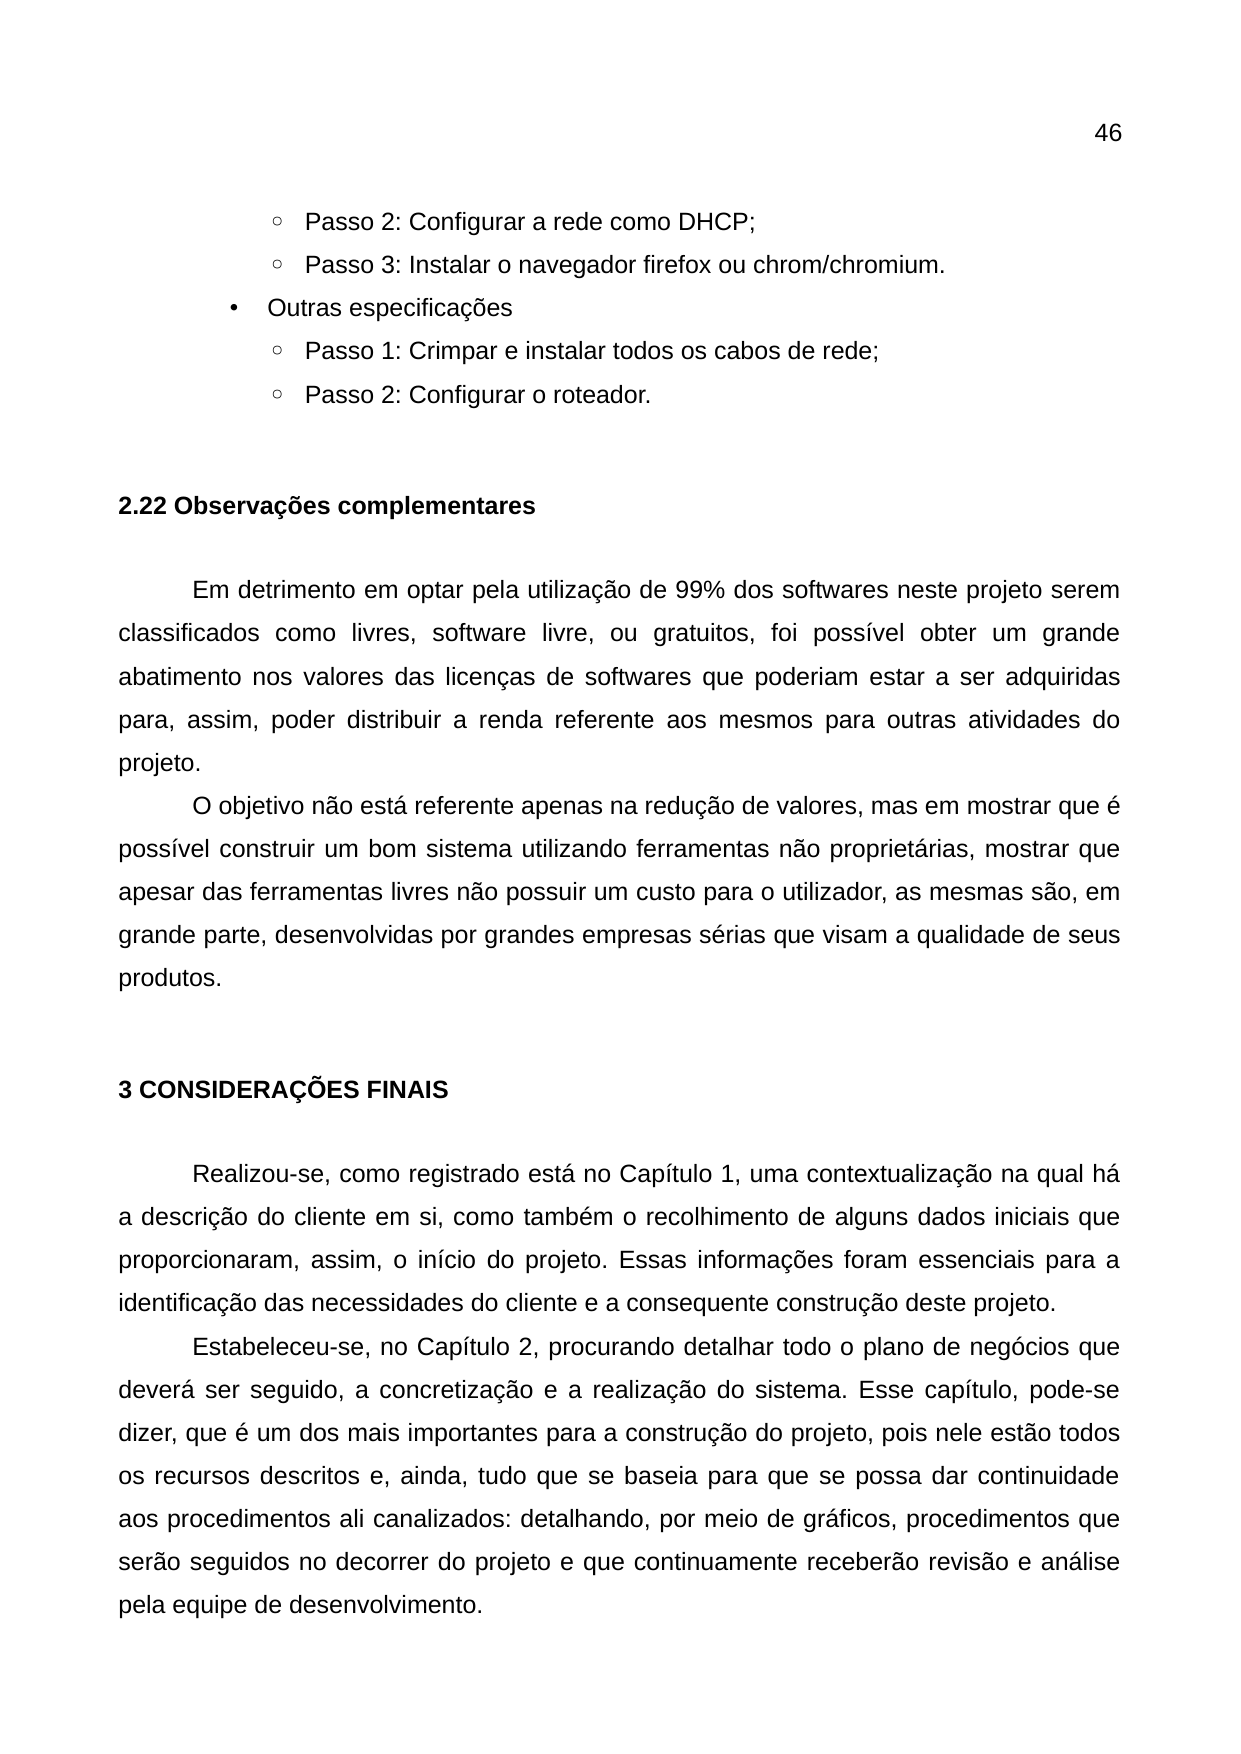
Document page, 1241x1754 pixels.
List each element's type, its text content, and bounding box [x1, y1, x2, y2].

list Passo 3: Instalar o navegador firefox ou chrom/chromium. [267, 250, 1122, 279]
text Em detrimento em optar pela utilização de 99% dos softwares neste projeto serem classificados como livres, software livre, ou gratuitos, foi possível obter um grande abatimento nos valores das licenças de softwares que poderiam estar a ser adquiridas para, assim, poder distribuir a renda referente aos mesmos para outras atividades do projeto. [118, 575, 1122, 777]
text Estabeleceu-se, no Capítulo 2, procurando detalhar todo o plano de negócios que deverá ser seguido, a concretização e a realização do sistema. Esse capítulo, pode-se dizer, que é um dos mais importantes para a construção do projeto, pois nele estão todos os recursos descritos e, ainda, tudo que se baseia para que se possa dar continuidade aos procedimentos ali canalizados: detalhando, por meio de gráficos, procedimentos que serão seguidos no decorrer do projeto e que continuamente receberão revisão e análise pela equipe de desenvolvimento. [118, 1332, 1122, 1619]
subtitle 3 CONSIDERAÇÕES FINAIS [118, 1075, 1122, 1103]
list Passo 1: Crimpar e instalar todos os cabos de rede; [267, 336, 1122, 365]
text Realizou-se, como registrado está no Capítulo 1, uma contextualização na qual há a descrição do cliente em si, como também o recolhimento de alguns dados iniciais que proporcionaram, assim, o início do projeto. Essas informações foram essenciais para a identificação das necessidades do cliente e a consequente construção deste projeto. [118, 1159, 1122, 1317]
subtitle 2.22 Observações complementares [118, 491, 1122, 520]
list Passo 2: Configurar a rede como DHCP; [267, 207, 1122, 236]
list Passo 2: Configurar o roteador. [267, 379, 1122, 408]
list Outras especificações [229, 293, 1122, 322]
text O objetivo não está referente apenas na redução de valores, mas em mostrar que é possível construir um bom sistema utilizando ferramentas não proprietárias, mostrar que apesar das ferramentas livres não possuir um custo para o utilizador, as mesmas são, em grande parte, desenvolvidas por grandes empresas sérias que visam a qualidade de seus produtos. [118, 791, 1122, 992]
